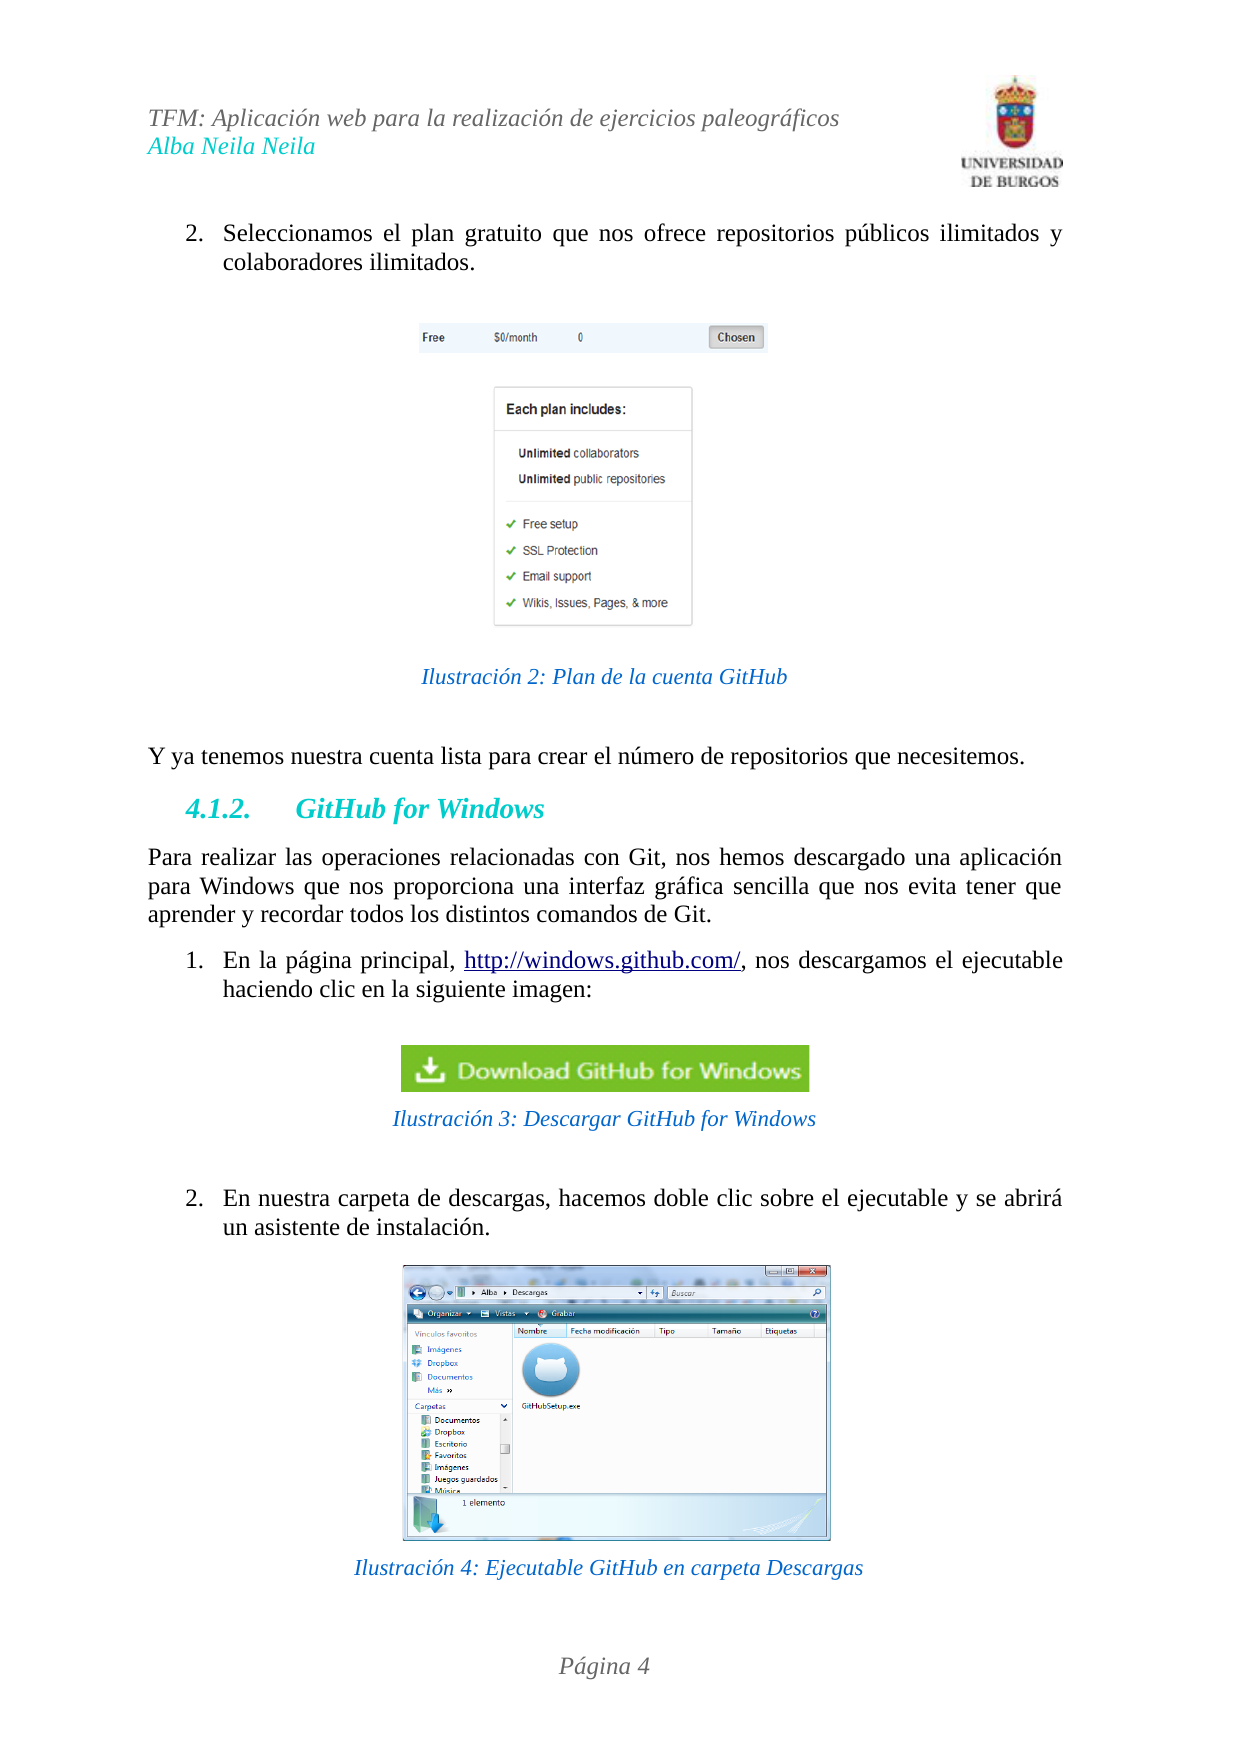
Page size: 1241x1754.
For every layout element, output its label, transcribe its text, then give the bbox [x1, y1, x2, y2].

list [349, 1257, 871, 1269]
subtitle GitHub for Windows [186, 791, 1063, 824]
list Seleccionamos el plan gratuito que nos ofrece repositorios públicos ilimitados y colaboradores ilimitados. [185, 218, 1063, 276]
text Y ya tenemos nuestra cuenta lista para crear el número de repositorios que necesitemos. [148, 292, 1063, 770]
picture [961, 75, 1063, 187]
text Ilustración 2: Plan de la cuenta GitHub [404, 651, 807, 689]
picture [403, 304, 807, 651]
list Ilustración 3: Descargar GitHub for Windows [373, 1032, 837, 1131]
picture [402, 1265, 831, 1541]
list En nuestra carpeta de descargas, hacemos doble clic sobre el ejecutable y se abrirá un asistente de instalación. [185, 1019, 1063, 1240]
text Para realizar las operaciones relacionadas con Git, nos hemos descargado una aplicación para Windows que nos proporciona una interfaz gráfica sencilla que nos evita tener que aprender y recordar todos los distintos comandos de Git. [148, 842, 1063, 928]
list Ilustración 4: Ejecutable GitHub en carpeta Descargas [349, 1269, 871, 1580]
list En la página principal, http://windows.github.com/, nos descargamos el ejecutable haciendo clic en la siguiente imagen: [185, 945, 1063, 1002]
list [349, 1580, 871, 1606]
